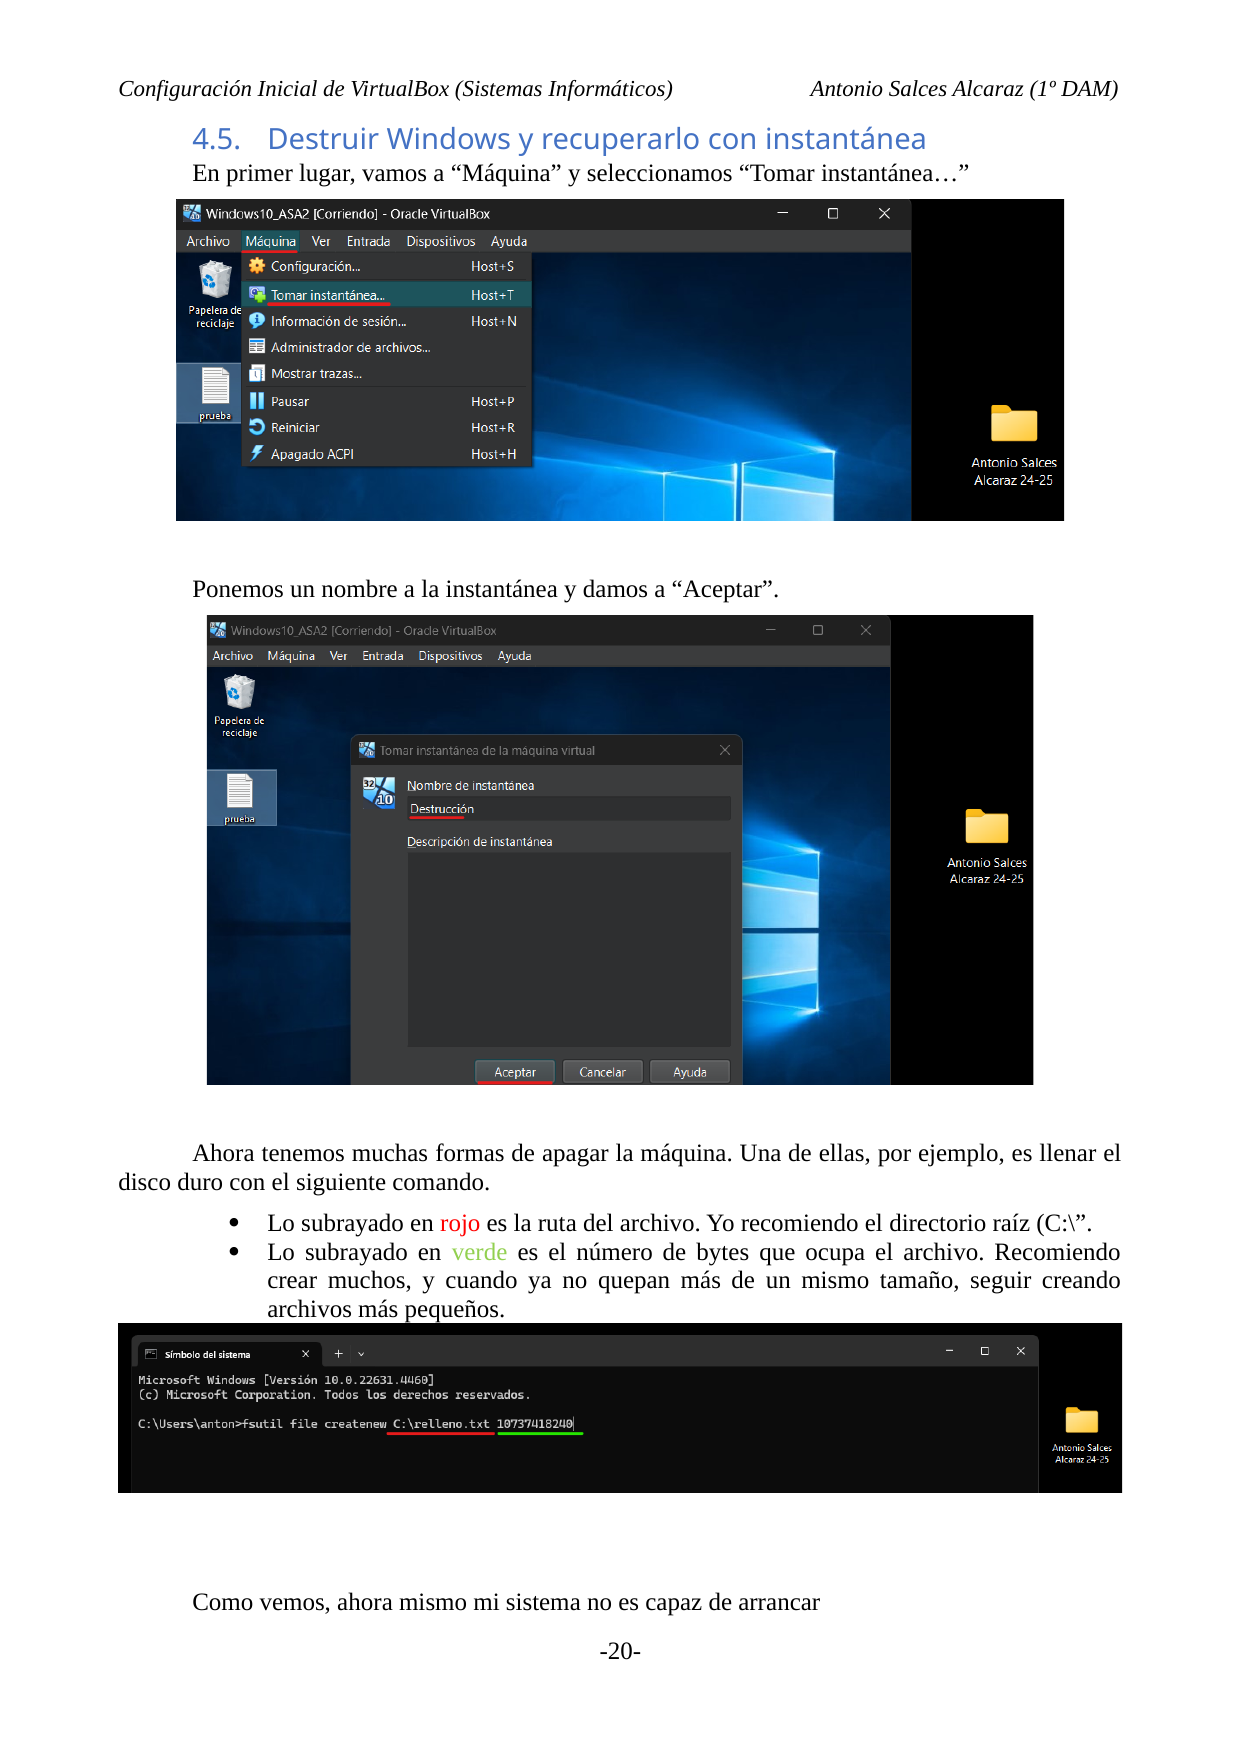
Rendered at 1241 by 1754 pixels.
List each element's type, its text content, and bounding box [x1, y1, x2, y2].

text Ponemos un nombre a la instantánea y damos a “Aceptar”. [118, 574, 1122, 603]
text Ahora tenemos muchas formas de apagar la máquina. Una de ellas, por ejemplo, es llenar el disco duro con el siguiente comando. [118, 1138, 1122, 1196]
text Como vemos, ahora mismo mi sistema no es capaz de arrancar [118, 1587, 1122, 1616]
subtitle Destruir Windows y recuperarlo con instantánea [192, 118, 1122, 158]
list Lo subrayado en rojo es la ruta del archivo. Yo recomiendo el directorio raíz (C:\”. [229, 1208, 1122, 1237]
list Lo subrayado en verde es el número de bytes que ocupa el archivo. Recomiendo crear muchos, y cuando ya no quepan más de un mismo tamaño, seguir creando archivos más pequeños. [229, 1237, 1122, 1323]
text En primer lugar, vamos a “Máquina” y seleccionamos “Tomar instantánea…” [118, 158, 1122, 187]
